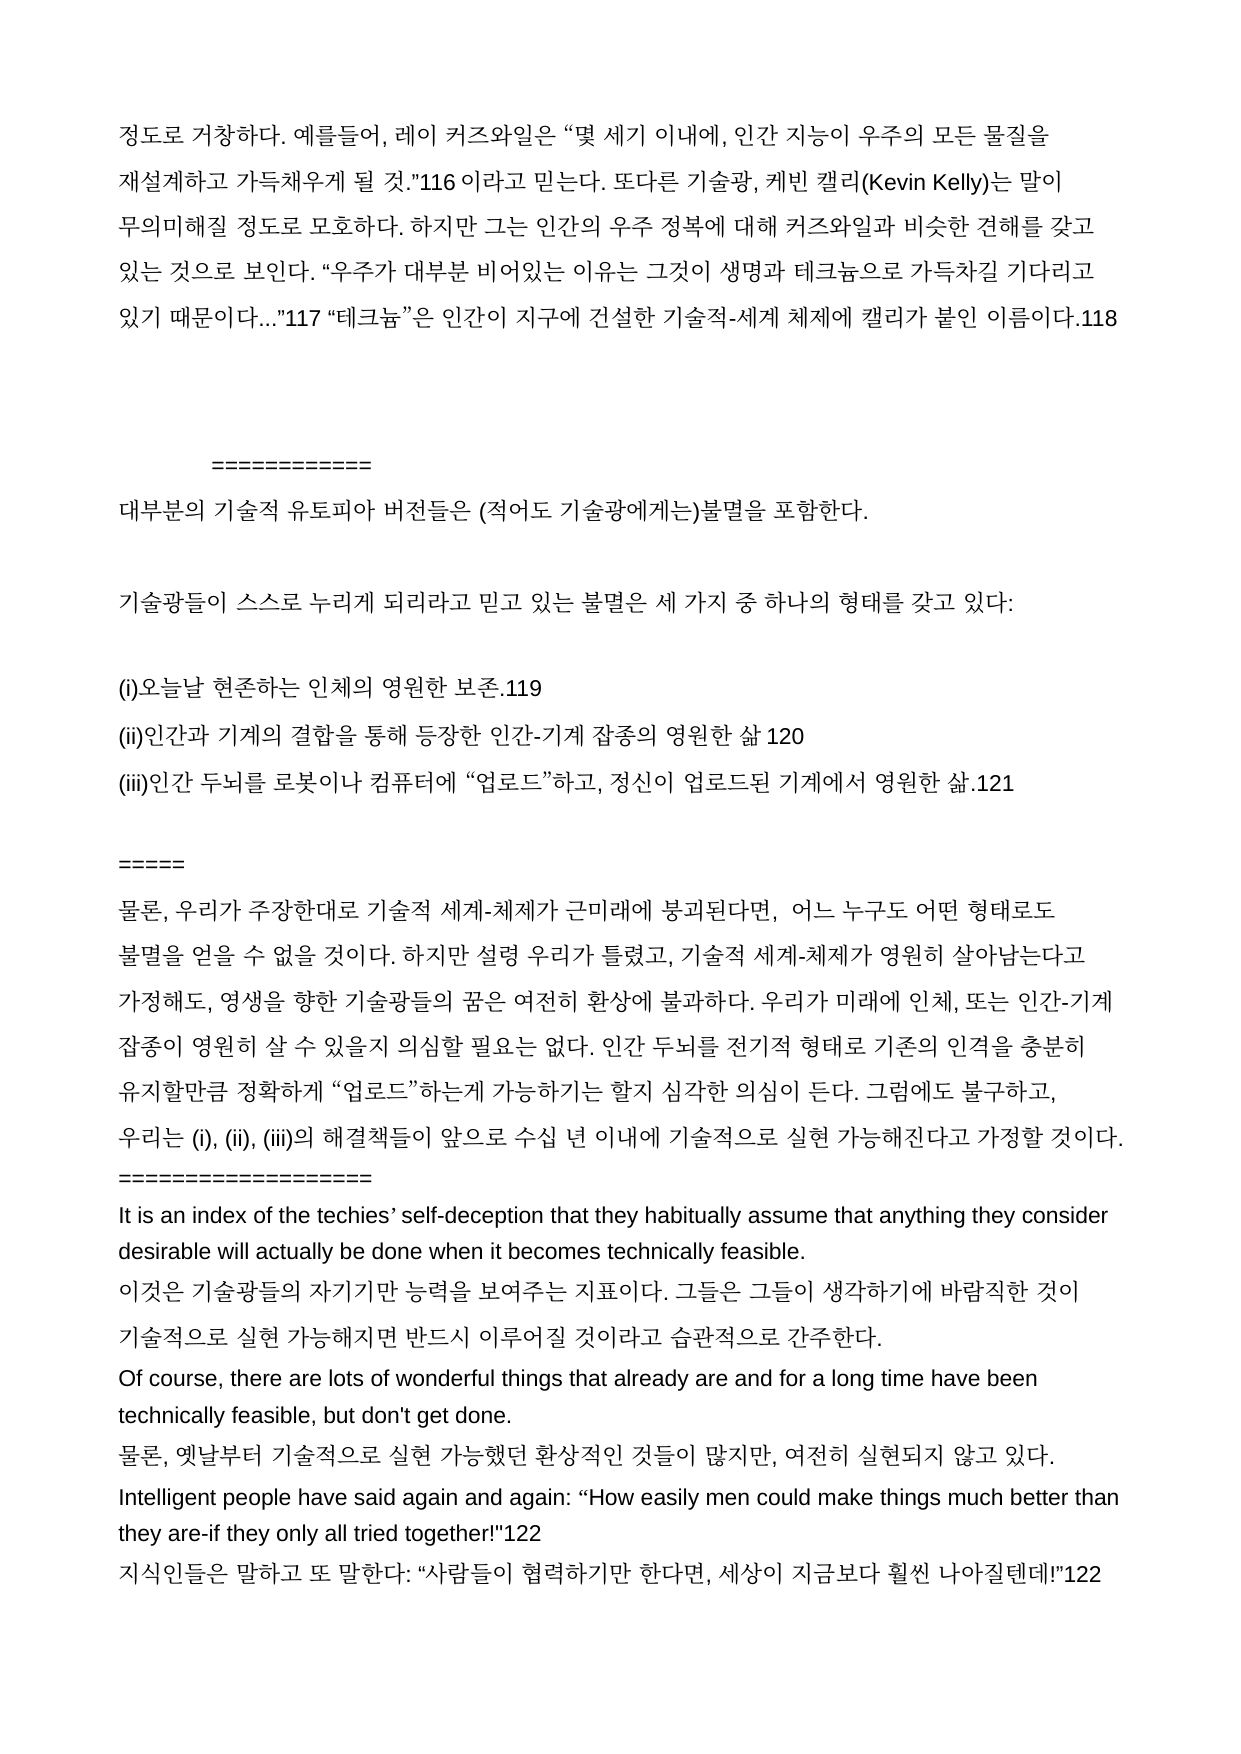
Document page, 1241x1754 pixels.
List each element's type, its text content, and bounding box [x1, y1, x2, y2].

text 물론, 옛날부터 기술적으로 실현 가능했던 환상적인 것들이 많지만, 여전히 실현되지 않고 있다. [118, 1438, 1122, 1471]
text Of course, there are lots of wonderful things that already are and for a long time have been technically feasible, but don't get done. [118, 1365, 1122, 1428]
text ============ [118, 452, 1122, 478]
text It is an index of the techies’ self-deception that they habitually assume that anything they consider desirable will actually be done when it becomes technically feasible. [118, 1202, 1122, 1264]
text 물론, 우리가 주장한대로 기술적 세계-체제가 근미래에 붕괴된다면, 어느 누구도 어떤 형태로도 불멸을 얻을 수 없을 것이다. 하지만 설령 우리가 틀렸고, 기술적 세계-체제가 영원히 살아남는다고 가정해도, 영생을 향한 기술광들의 꿈은 여전히 환상에 불과하다. 우리가 미래에 인체, 또는 인간-기계 잡종이 영원히 살 수 있을지 의심할 필요는 없다. 인간 두뇌를 전기적 형태로 기존의 인격을 충분히 유지할만큼 정확하게 “업로드”하는게 가능하기는 할지 심각한 의심이 든다. 그럼에도 불구하고, 우리는 (i), (ii), (iii)의 해결책들이 앞으로 수십 년 이내에 기술적으로 실현 가능해진다고 가정할 것이다. [118, 893, 1122, 1153]
text =================== [118, 1165, 1122, 1192]
text 대부분의 기술적 유토피아 버전들은 (적어도 기술광에게는)불멸을 포함한다. [118, 493, 1122, 526]
text 이것은 기술광들의 자기기만 능력을 보여주는 지표이다. 그들은 그들이 생각하기에 바람직한 것이 기술적으로 실현 가능해지면 반드시 이루어질 것이라고 습관적으로 간주한다. [118, 1274, 1122, 1353]
text (ii)인간과 기계의 결합을 통해 등장한 인간-기계 잡종의 영원한 삶120 [118, 718, 1122, 751]
text (iii)인간 두뇌를 로봇이나 컴퓨터에 “업로드”하고, 정신이 업로드된 기계에서 영원한 삶.121 [118, 765, 1122, 798]
text 기술광들이 스스로 누리게 되리라고 믿고 있는 불멸은 세 가지 중 하나의 형태를 갖고 있다: [118, 585, 1122, 618]
text Intelligent people have said again and again: “How easily men could make things much better than they are-if they only all tried together!"122 [118, 1483, 1122, 1546]
text 지식인들은 말하고 또 말한다: “사람들이 협력하기만 한다면, 세상이 지금보다 훨씬 나아질텐데!”122 [118, 1556, 1122, 1589]
text 정도로 거창하다. 예를들어, 레이 커즈와일은 “몇 세기 이내에, 인간 지능이 우주의 모든 물질을 재설계하고 가득채우게 될 것.”116이라고 믿는다. 또다른 기술광, 케빈 캘리(Kevin Kelly)는 말이 무의미해질 정도로 모호하다. 하지만 그는 인간의 우주 정복에 대해 커즈와일과 비슷한 견해를 갖고 있는 것으로 보인다. “우주가 대부분 비어있는 이유는 그것이 생명과 테크늄으로 가득차길 기다리고 있기 때문이다...”117 “테크늄”은 인간이 지구에 건설한 기술적-세계 체제에 캘리가 붙인 이름이다.118 [118, 118, 1122, 333]
text (i)오늘날 현존하는 인체의 영원한 보존.119 [118, 670, 1122, 703]
text ===== [118, 851, 1122, 877]
